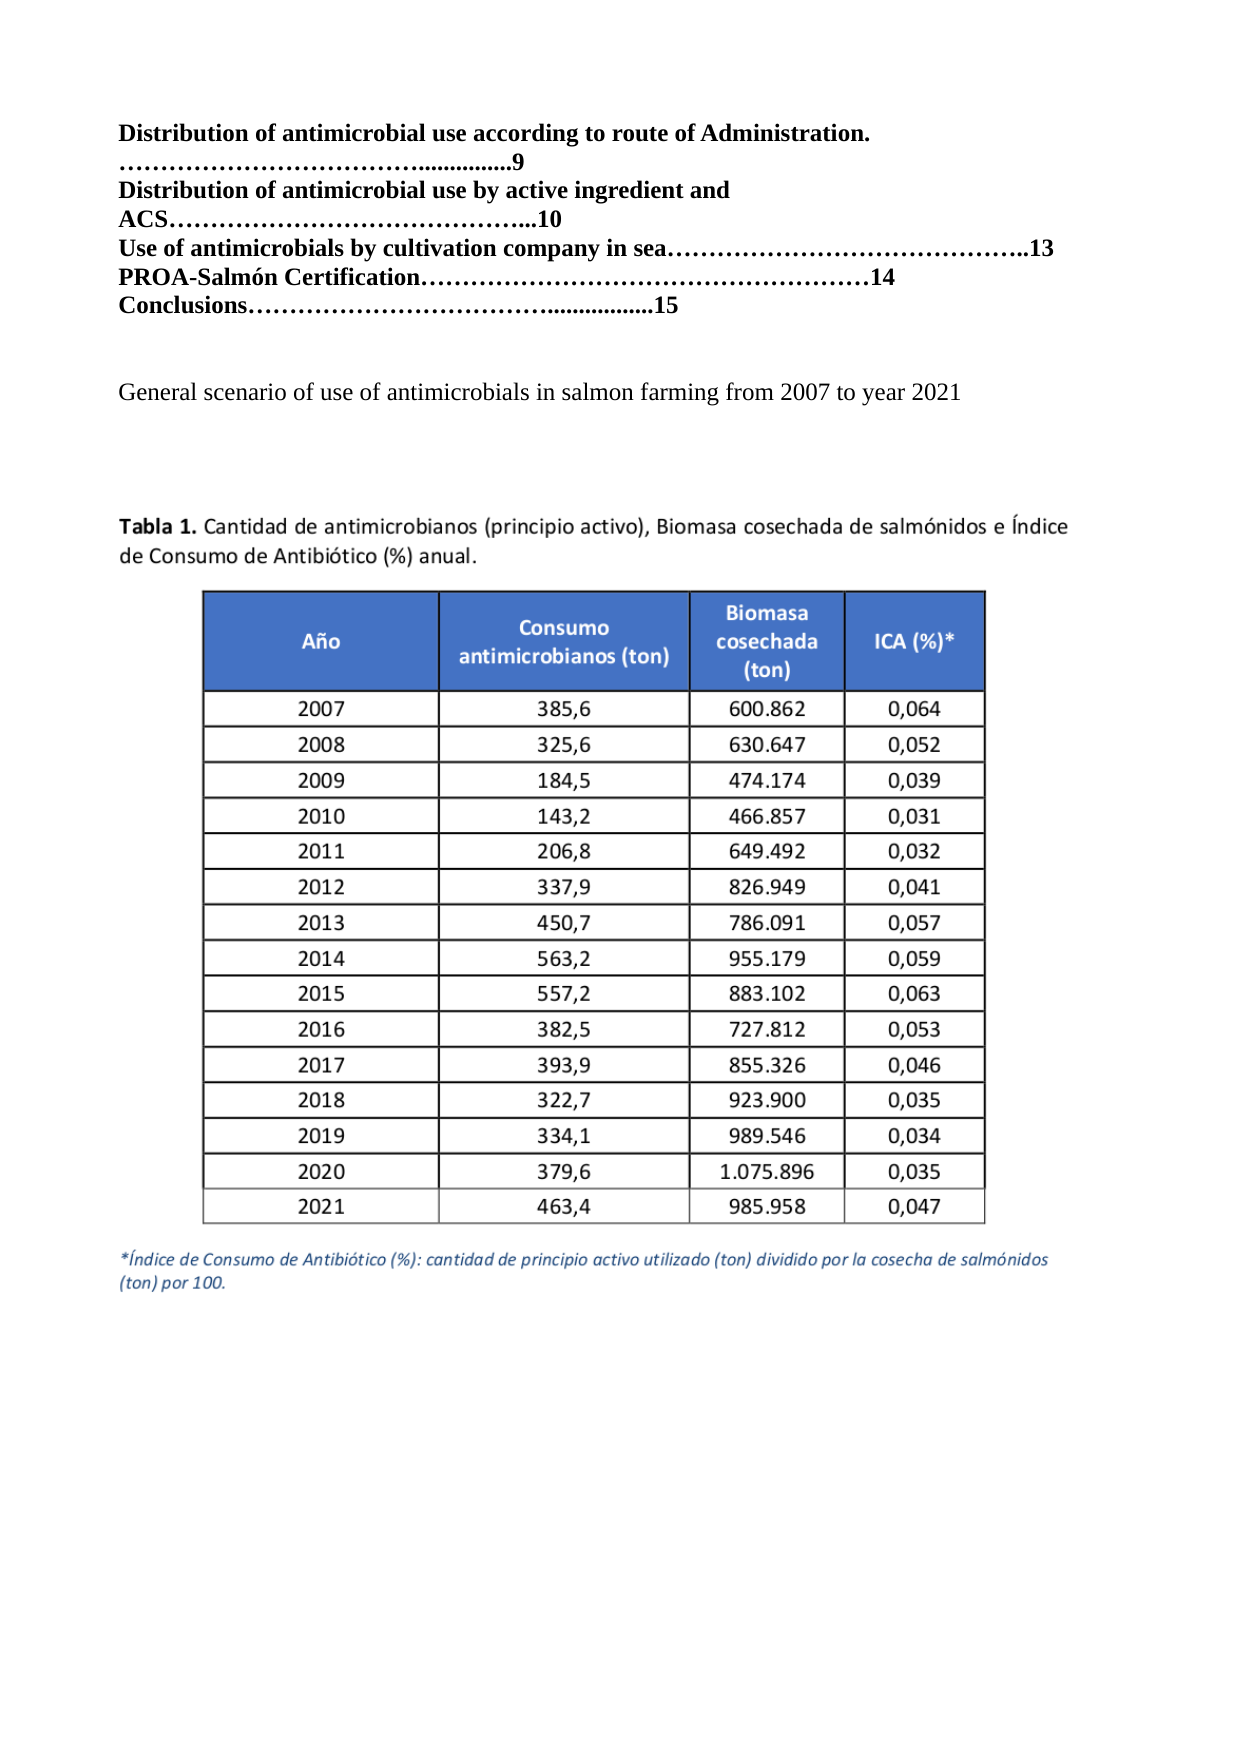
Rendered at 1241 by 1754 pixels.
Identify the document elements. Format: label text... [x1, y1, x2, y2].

text General scenario of use of antimicrobials in salmon farming from 2007 to year 2021 [118, 377, 1122, 406]
picture [94, 501, 1099, 1315]
text Use of antimicrobials by cultivation company in sea……………………………………..13 PROA-Salmón Certification………………………………………………14 Conclusions……………………………….................15 [118, 233, 1122, 319]
text Distribution of antimicrobial use according to route of Administration.………………………………...............9 [118, 118, 1122, 176]
text Distribution of antimicrobial use by active ingredient and ACS……………………………………...10 [118, 176, 1122, 233]
